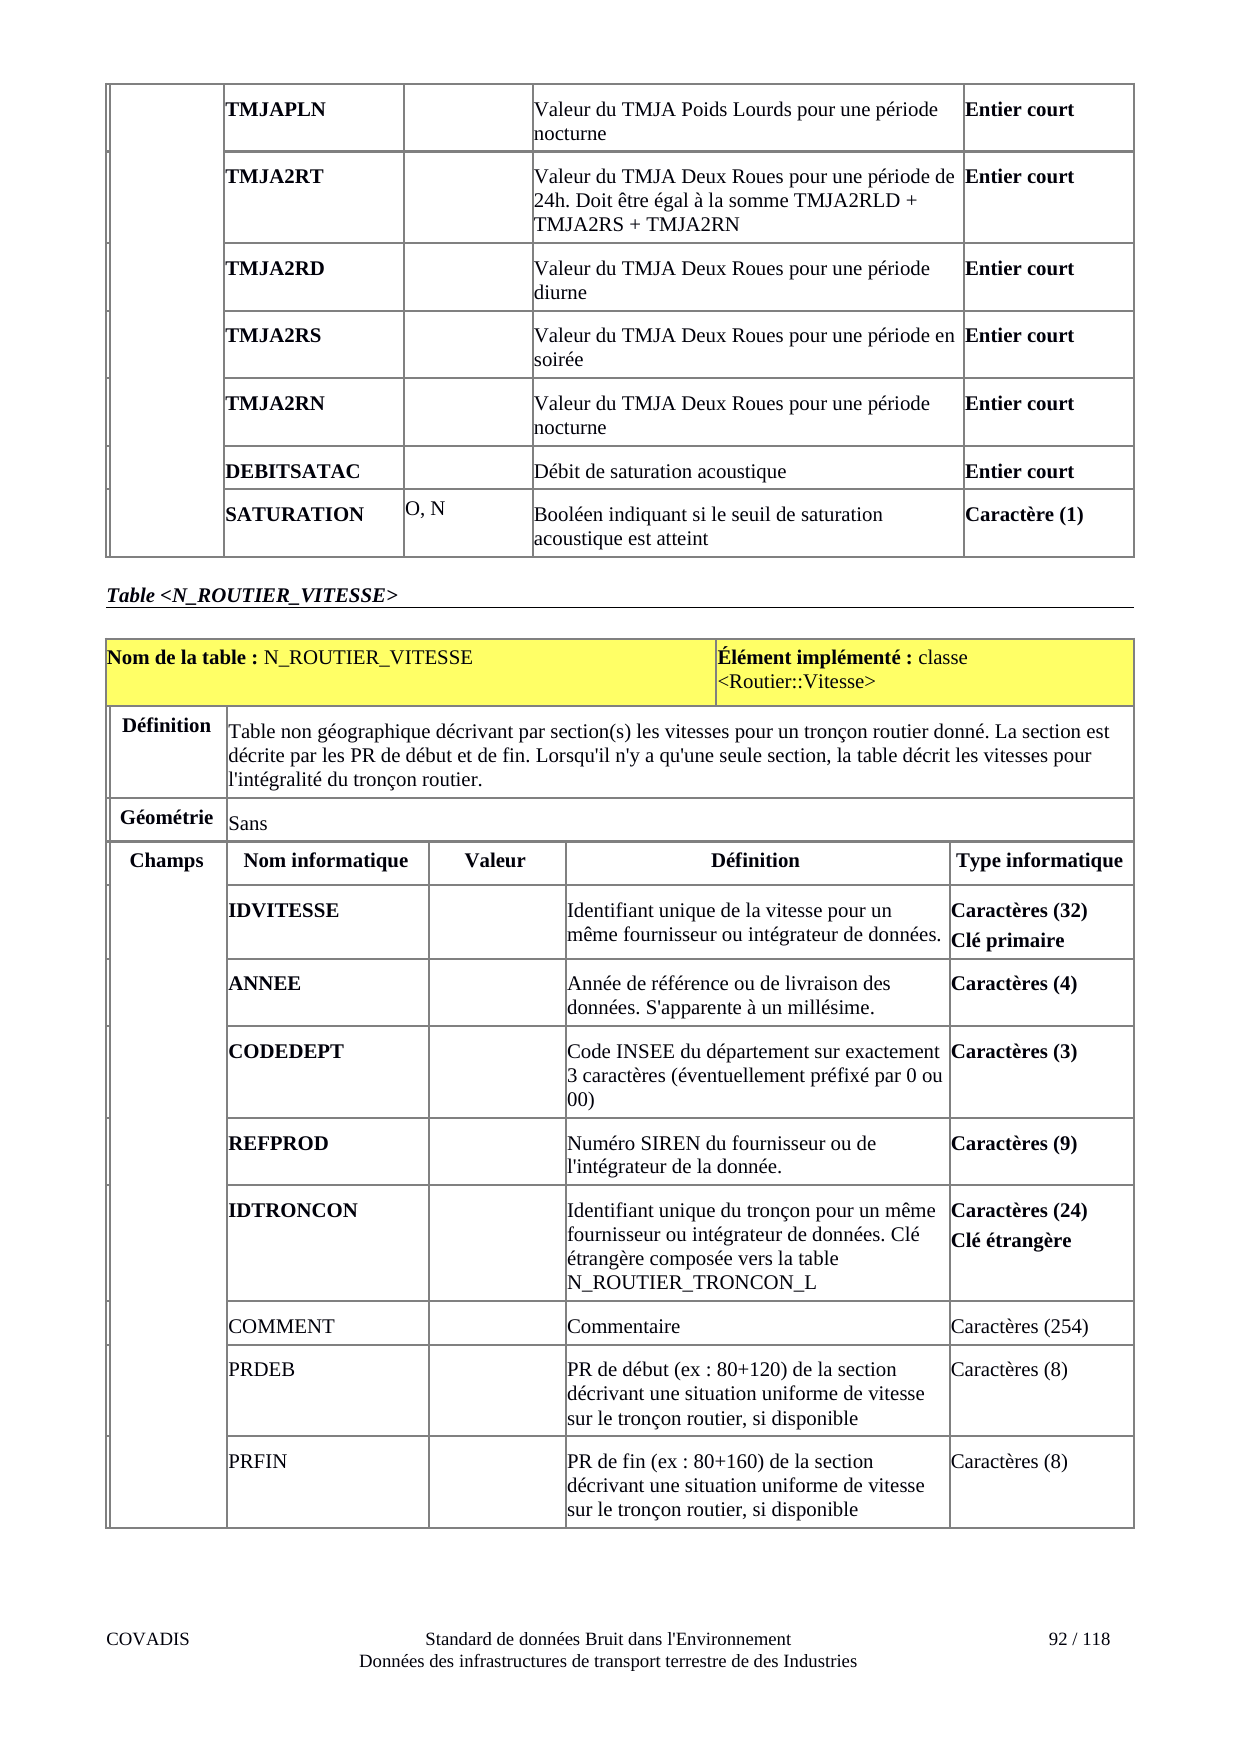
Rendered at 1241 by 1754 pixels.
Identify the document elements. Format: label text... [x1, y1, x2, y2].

table_cell Entier court [965, 447, 1133, 488]
table_cell [405, 244, 532, 309]
table_cell COMMENT [228, 1302, 428, 1343]
table_cell Champs [111, 843, 226, 1527]
table_cell O, N [405, 490, 532, 556]
table_cell REFPROD [228, 1119, 428, 1184]
table_cell Caractères (9) [951, 1119, 1133, 1184]
table_cell Entier court [965, 85, 1133, 150]
table_cell PR de début (ex : 80+120) de la section décrivant une situation uniforme de vitesse sur le tronçon routier, si disponible [567, 1346, 949, 1435]
table_cell [405, 312, 532, 377]
table_cell [430, 1302, 565, 1343]
table_cell Caractères (24) Clé étrangère [951, 1186, 1133, 1300]
table_cell Booléen indiquant si le seuil de saturation acoustique est atteint [534, 490, 963, 556]
table_cell [430, 886, 565, 957]
table_cell Caractères (8) [951, 1346, 1133, 1435]
table_cell Caractères (4) [951, 960, 1133, 1025]
table_cell SATURATION [225, 490, 403, 556]
table_cell Caractères (8) [951, 1437, 1133, 1527]
table_cell Nom informatique [228, 843, 428, 884]
table_cell [405, 379, 532, 445]
table_cell Identifiant unique de la vitesse pour un même fournisseur ou intégrateur de données. [567, 886, 949, 957]
table_cell Année de référence ou de livraison des données. S'apparente à un millésime. [567, 960, 949, 1025]
table_cell [430, 960, 565, 1025]
subtitle Table <N_ROUTIER_VITESSE> [106, 583, 1134, 607]
table_cell [405, 153, 532, 242]
table_cell Valeur du TMJA Poids Lourds pour une période nocturne [534, 85, 963, 150]
table_cell TMJA2RT [225, 153, 403, 242]
table_cell Valeur du TMJA Deux Roues pour une période nocturne [534, 379, 963, 445]
table_cell CODEDEPT [228, 1027, 428, 1117]
table_cell Définition [111, 707, 226, 797]
table_cell Entier court [965, 153, 1133, 242]
table_cell ANNEE [228, 960, 428, 1025]
table_header Élément implémenté : classe <Routier::Vitesse> [717, 640, 1133, 705]
table_cell Entier court [965, 312, 1133, 377]
table_cell TMJA2RN [225, 379, 403, 445]
table_cell Caractère (1) [965, 490, 1133, 556]
table_cell [405, 85, 532, 150]
table_cell PR de fin (ex : 80+160) de la section décrivant une situation uniforme de vitesse sur le tronçon routier, si disponible [567, 1437, 949, 1527]
table_cell Débit de saturation acoustique [534, 447, 963, 488]
table_cell Sans [228, 799, 1133, 840]
table_cell Caractères (3) [951, 1027, 1133, 1117]
table_cell Numéro SIREN du fournisseur ou de l'intégrateur de la donnée. [567, 1119, 949, 1184]
table_cell Géométrie [111, 799, 226, 840]
table_cell [430, 1346, 565, 1435]
table_header Nom de la table : N_ROUTIER_VITESSE [107, 640, 715, 705]
table_cell PRFIN [228, 1437, 428, 1527]
table_cell TMJA2RD [225, 244, 403, 309]
table_cell Caractères (32) Clé primaire [951, 886, 1133, 957]
table_cell Définition [567, 843, 949, 884]
table_cell [111, 85, 223, 556]
table_cell Caractères (254) [951, 1302, 1133, 1343]
table_cell Identifiant unique du tronçon pour un même fournisseur ou intégrateur de données. Clé étrangère composée vers la table N_ROUTIER_TRONCON_L [567, 1186, 949, 1300]
table_cell Valeur du TMJA Deux Roues pour une période en soirée [534, 312, 963, 377]
table_cell Code INSEE du département sur exactement 3 caractères (éventuellement préfixé par 0 ou 00) [567, 1027, 949, 1117]
table_cell Entier court [965, 244, 1133, 309]
table_cell PRDEB [228, 1346, 428, 1435]
table_cell TMJAPLN [225, 85, 403, 150]
table_cell Table non géographique décrivant par section(s) les vitesses pour un tronçon routier donné. La section est décrite par les PR de début et de fin. Lorsqu'il n'y a qu'une seule section, la table décrit les vitesses pour l'intégralité du tronçon routier. [228, 707, 1133, 797]
table_cell TMJA2RS [225, 312, 403, 377]
table_cell IDVITESSE [228, 886, 428, 957]
table_cell Valeur [430, 843, 565, 884]
table_cell [430, 1027, 565, 1117]
table_cell Entier court [965, 379, 1133, 445]
table_cell [430, 1119, 565, 1184]
table_cell Type informatique [951, 843, 1133, 884]
table_cell DEBITSATAC [225, 447, 403, 488]
table_cell Valeur du TMJA Deux Roues pour une période de 24h. Doit être égal à la somme TMJA2RLD + TMJA2RS + TMJA2RN [534, 153, 963, 242]
table_cell [430, 1186, 565, 1300]
table_cell Commentaire [567, 1302, 949, 1343]
table_cell IDTRONCON [228, 1186, 428, 1300]
table_cell Valeur du TMJA Deux Roues pour une période diurne [534, 244, 963, 309]
table_cell [405, 447, 532, 488]
table_cell [430, 1437, 565, 1527]
